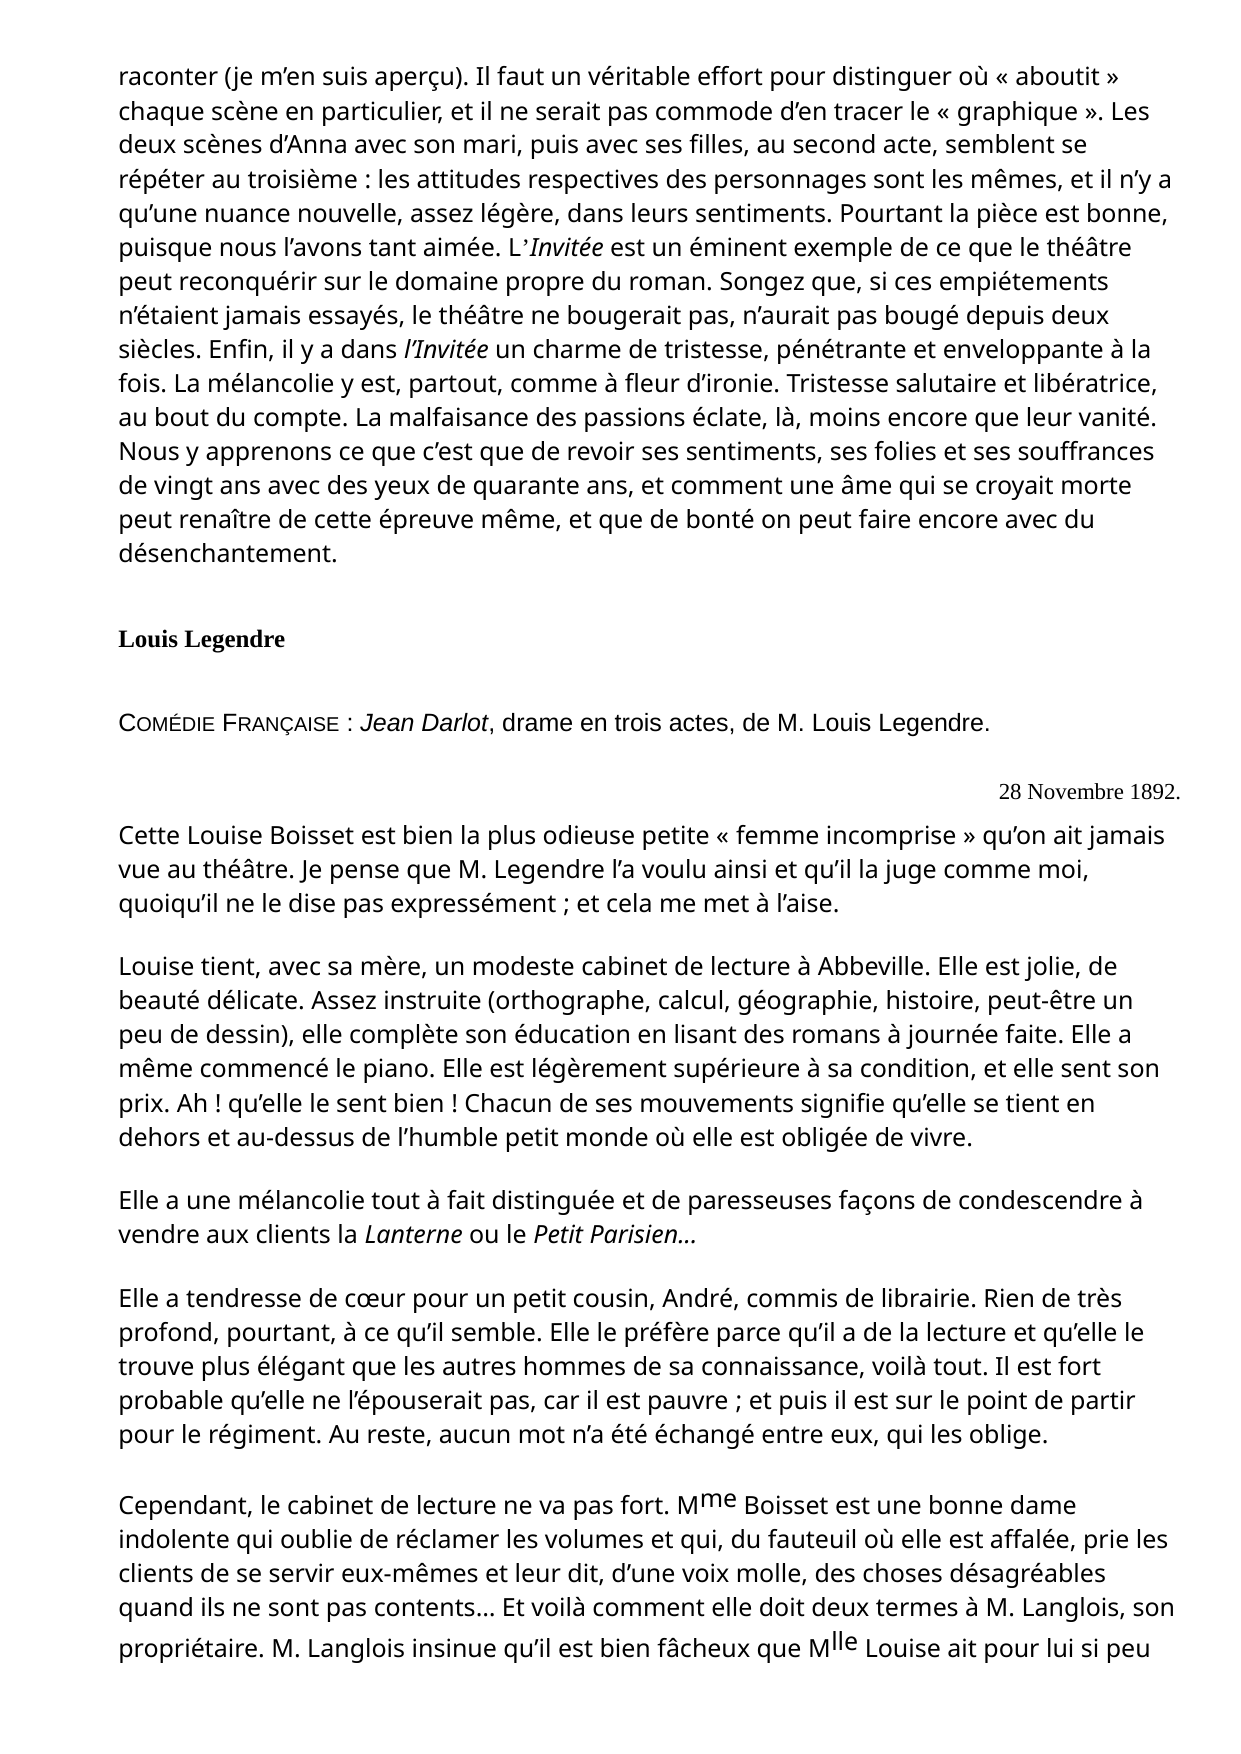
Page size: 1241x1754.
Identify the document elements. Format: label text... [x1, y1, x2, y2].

text Cependant, le cabinet de lecture ne va pas fort. Mme Boisset est une bonne dame indolente qui oublie de réclamer les volumes et qui, du fauteuil où elle est affalée, prie les clients de se servir eux-mêmes et leur dit, d’une voix molle, des choses désagréables quand ils ne sont pas contents… Et voilà comment elle doit deux termes à M. Langlois, son propriétaire. M. Langlois insinue qu’il est bien fâcheux que Mlle Louise ait pour lui si peu [118, 1480, 1181, 1665]
subtitle Louis Legendre [118, 624, 1181, 653]
text Cette Louise Boisset est bien la plus odieuse petite « femme incomprise » qu’on ait jamais vue au théâtre. Je pense que M. Legendre l’a voulu ainsi et qu’il la juge comme moi, quoiqu’il ne le dise pas expressément ; et cela me met à l’aise. [118, 817, 1181, 919]
text Elle a une mélancolie tout à fait distinguée et de paresseuses façons de condescendre à vendre aux clients la Lanterne ou le Petit Parisien... [118, 1183, 1181, 1251]
text raconter (je m’en suis aperçu). Il faut un véritable effort pour distinguer où « aboutit » chaque scène en particulier, et il ne serait pas commode d’en tracer le « graphique ». Les deux scènes d’Anna avec son mari, puis avec ses filles, au second acte, semblent se répéter au troisième : les attitudes respectives des personnages sont les mêmes, et il n’y a qu’une nuance nouvelle, assez légère, dans leurs sentiments. Pourtant la pièce est bonne, puisque nous l’avons tant aimée. L’Invitée est un éminent exemple de ce que le théâtre peut reconquérir sur le domaine propre du roman. Songez que, si ces empiétements n’étaient jamais essayés, le théâtre ne bougerait pas, n’aurait pas bougé depuis deux siècles. Enfin, il y a dans l’Invitée un charme de tristesse, pénétrante et enveloppante à la fois. La mélancolie y est, partout, comme à fleur d’ironie. Tristesse salutaire et libératrice, au bout du compte. La malfaisance des passions éclate, là, moins encore que leur vanité. Nous y apprenons ce que c’est que de revoir ses sentiments, ses folies et ses souffrances de vingt ans avec des yeux de quarante ans, et comment une âme qui se croyait morte peut renaître de cette épreuve même, et que de bonté on peut faire encore avec du désenchantement. [118, 59, 1181, 570]
text Elle a tendresse de cœur pour un petit cousin, André, commis de librairie. Rien de très profond, pourtant, à ce qu’il semble. Elle le préfère parce qu’il a de la lecture et qu’elle le trouve plus élégant que les autres hommes de sa connaissance, voilà tout. Il est fort probable qu’elle ne l’épouserait pas, car il est pauvre ; et puis il est sur le point de partir pour le régiment. Au reste, aucun mot n’a été échangé entre eux, qui les oblige. [118, 1280, 1181, 1451]
text Louise tient, avec sa mère, un modeste cabinet de lecture à Abbeville. Elle est jolie, de beauté délicate. Assez instruite (orthographe, calcul, géographie, histoire, peut-être un peu de dessin), elle complète son éducation en lisant des romans à journée faite. Elle a même commencé le piano. Elle est légèrement supérieure à sa condition, et elle sent son prix. Ah ! qu’elle le sent bien ! Chacun de ses mouvements signifie qu’elle se tient en dehors et au-dessus de l’humble petit monde où elle est obligée de vivre. [118, 949, 1181, 1153]
subtitle Comédie française : Jean Darlot, drame en trois actes, de M. Louis Legendre. [118, 708, 1181, 736]
text 28 Novembre 1892. [118, 778, 1181, 805]
